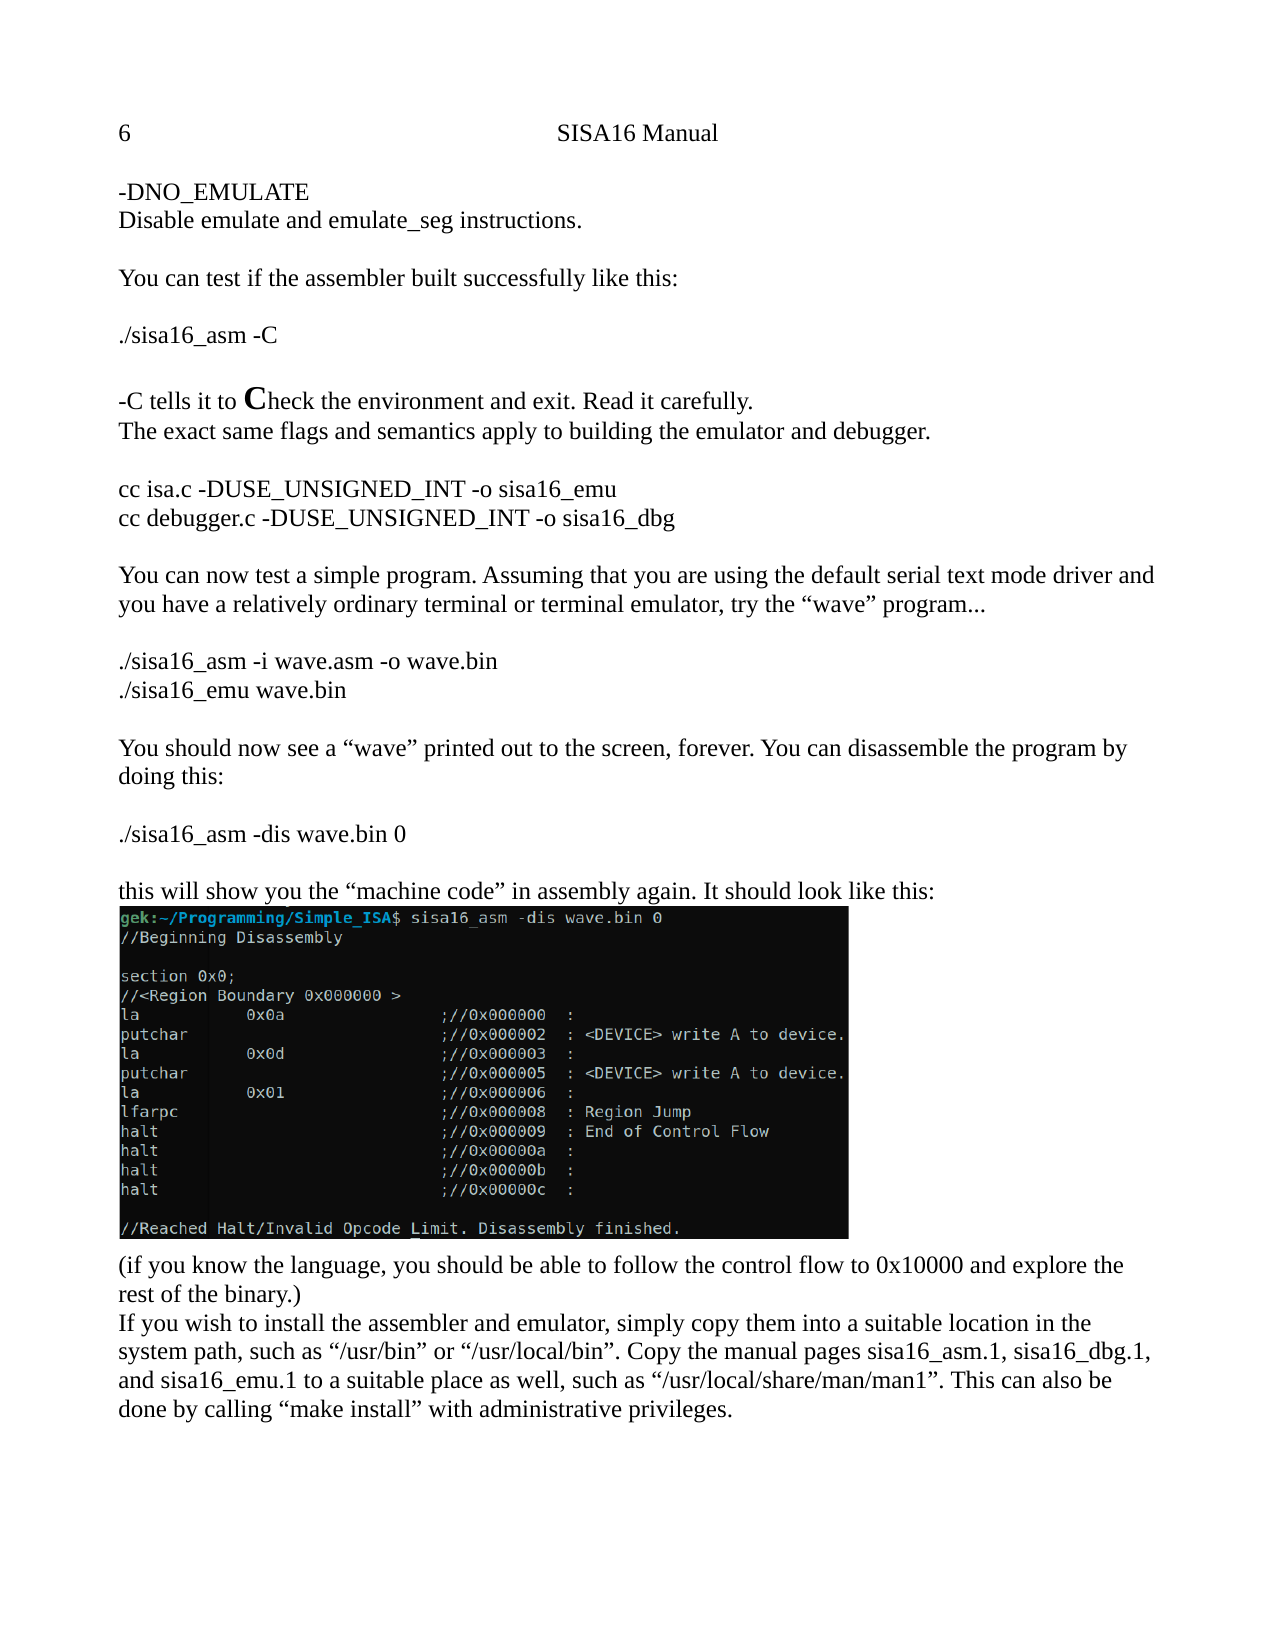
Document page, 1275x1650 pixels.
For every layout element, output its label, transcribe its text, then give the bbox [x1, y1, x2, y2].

text (if you know the language, you should be able to follow the control flow to 0x10000 and explore the rest of the binary.) [118, 1250, 1157, 1308]
text You can test if the assembler built successfully like this: [118, 263, 1157, 292]
text You can now test a simple program. Assuming that you are using the default serial text mode driver and you have a relatively ordinary terminal or terminal emulator, try the “wave” program... [118, 560, 1157, 618]
text ./sisa16_asm -C [118, 321, 1157, 349]
text ./sisa16_emu wave.bin [118, 675, 1157, 704]
text You should now see a “wave” printed out to the screen, forever. You can disassemble the program by doing this: [118, 733, 1157, 790]
text ./sisa16_asm -i wave.asm -o wave.bin [118, 646, 1157, 675]
text -C tells it to Check the environment and exit. Read it carefully. [118, 378, 1157, 416]
picture [119, 906, 849, 1239]
text If you wish to install the assembler and emulator, simply copy them into a suitable location in the system path, such as “/usr/bin” or “/usr/local/bin”. Copy the manual pages sisa16_asm.1, sisa16_dbg.1, and sisa16_emu.1 to a suitable place as well, such as “/usr/local/share/man/man1”. This can also be done by calling “make install” with administrative privileges. [118, 1308, 1157, 1423]
text this will show you the “machine code” in assembly again. It should look like this: [118, 876, 1157, 905]
text ./sisa16_asm -dis wave.bin 0 [118, 819, 1157, 848]
text cc debugger.c -DUSE_UNSIGNED_INT -o sisa16_dbg [118, 503, 1157, 531]
text Disable emulate and emulate_seg instructions. [118, 206, 1157, 234]
text -DNO_EMULATE [118, 177, 1157, 206]
text The exact same flags and semantics apply to building the emulator and debugger. [118, 416, 1157, 445]
text cc isa.c -DUSE_UNSIGNED_INT -o sisa16_emu [118, 474, 1157, 503]
